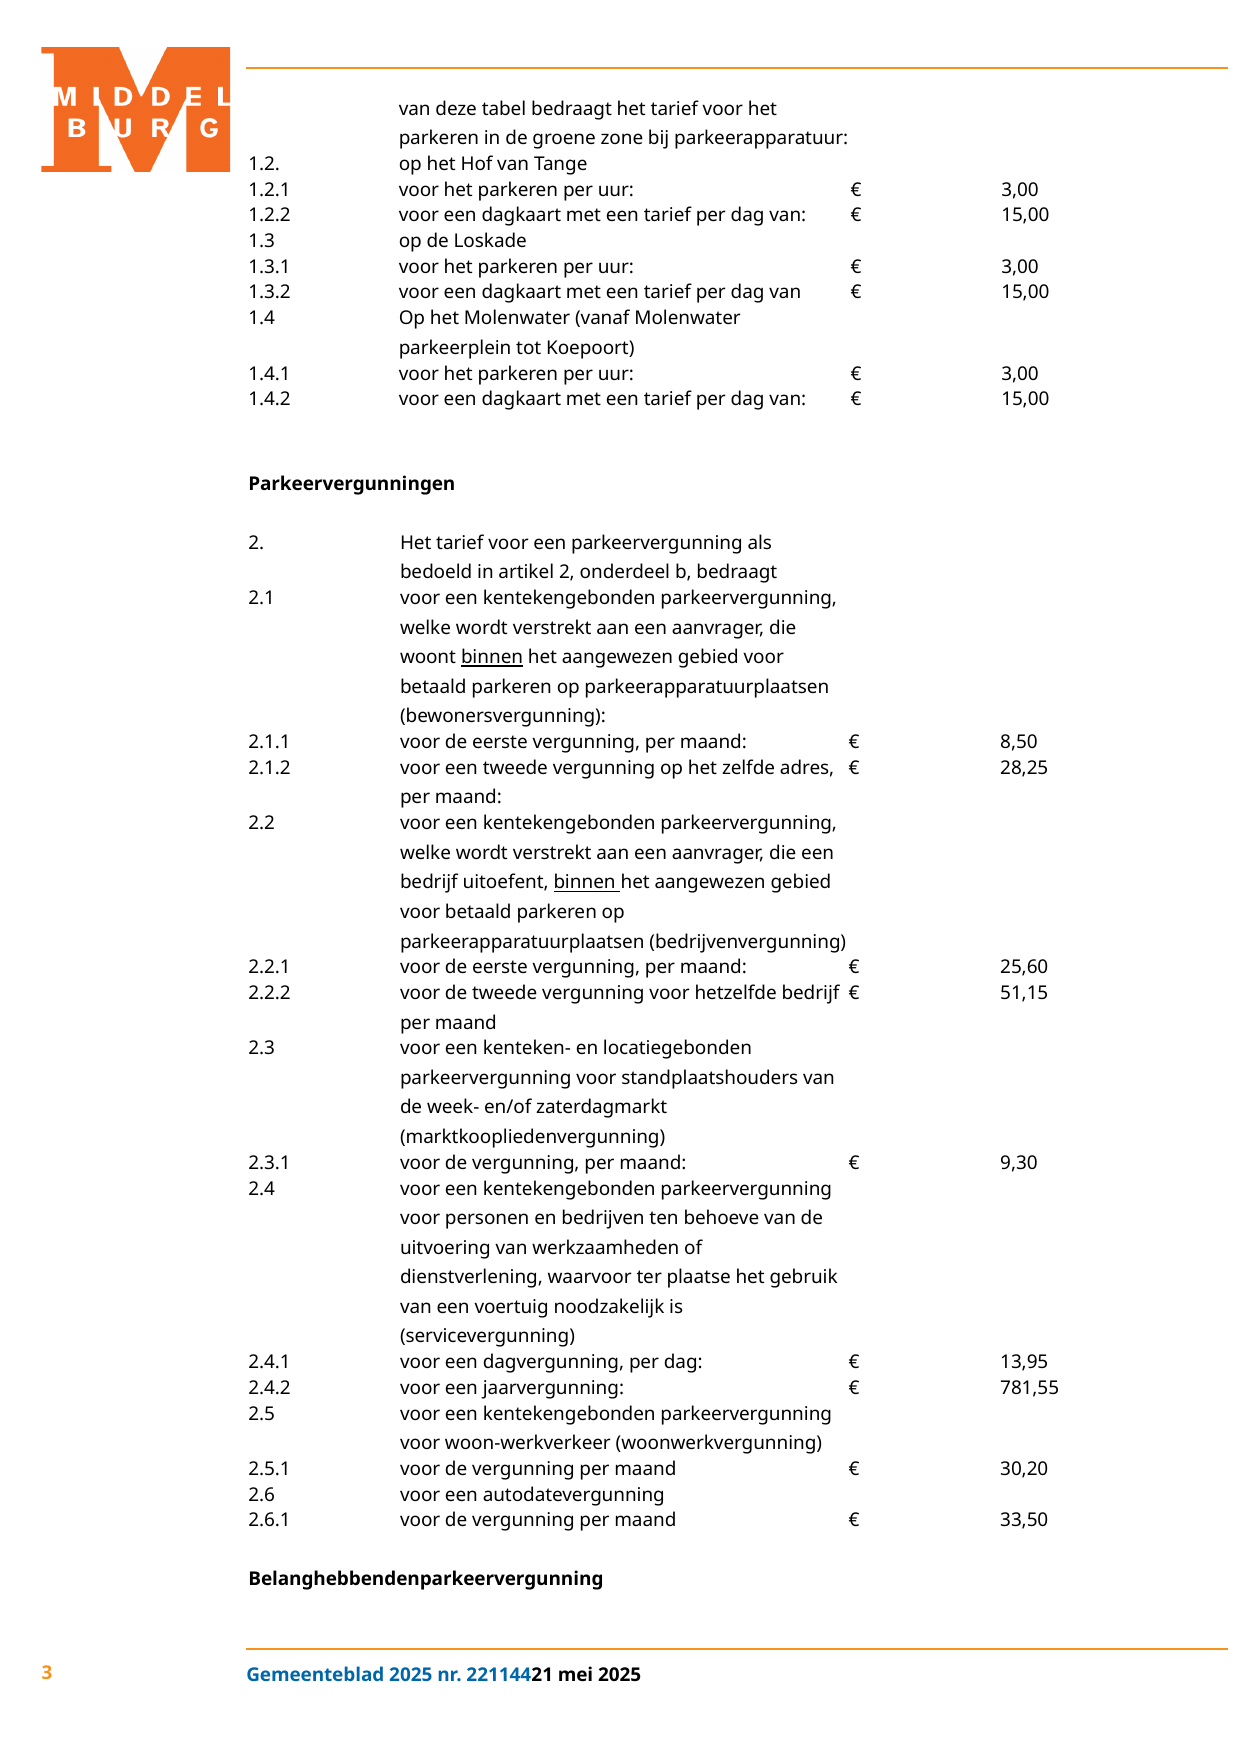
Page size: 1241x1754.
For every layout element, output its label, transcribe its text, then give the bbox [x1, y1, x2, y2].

table_cell € [848, 1455, 1000, 1481]
table_cell 30,20 [1000, 1455, 1152, 1481]
table_cell [399, 411, 850, 437]
table_cell 1.4.1 [248, 360, 398, 386]
table_cell Op het Molenwater (vanaf Molenwater parkeerplein tot Koepoort) [399, 305, 850, 360]
table_cell [850, 95, 1001, 150]
table_cell 2.1.2 [248, 754, 400, 809]
table_cell [1000, 1400, 1152, 1455]
table_cell [1000, 810, 1152, 953]
table_cell 1.3.1 [248, 253, 398, 279]
table_cell € [848, 1507, 1000, 1532]
table_cell € [848, 729, 1000, 754]
table_cell 2.1 [248, 584, 400, 728]
table_cell 15,00 [1001, 202, 1152, 227]
table_cell 51,15 [1000, 979, 1152, 1034]
table_cell voor een kenteken- en locatiegebonden parkeervergunning voor standplaatshouders van de week- en/of zaterdagmarkt (marktkoopliedenvergunning) [400, 1035, 848, 1149]
table_cell voor de vergunning, per maand: [400, 1149, 848, 1175]
table_cell 2.2.1 [248, 954, 400, 979]
table_cell 2.5 [248, 1400, 400, 1455]
table_cell [848, 1035, 1000, 1149]
table_cell voor een kentekengebonden parkeervergunning, welke wordt verstrekt aan een aanvrager, die woont binnen het aangewezen gebied voor betaald parkeren op parkeerapparatuurplaatsen (bewonersvergunning): [400, 584, 848, 728]
table_cell voor het parkeren per uur: [399, 360, 850, 386]
table_cell [1001, 227, 1152, 253]
table_cell [1000, 1035, 1152, 1149]
table_header 2. [248, 529, 400, 584]
table_cell voor een tweede vergunning op het zelfde adres, per maand: [400, 754, 848, 809]
table_cell 2.1.1 [248, 729, 400, 754]
table_cell [848, 1175, 1000, 1348]
table_cell [850, 305, 1001, 360]
text Parkeervergunningen [248, 470, 1152, 496]
table_cell [850, 227, 1001, 253]
table_cell 28,25 [1000, 754, 1152, 809]
table_cell 2.4 [248, 1175, 400, 1348]
table_cell € [850, 176, 1001, 202]
table_cell [248, 411, 398, 437]
table_cell 2.3 [248, 1035, 400, 1149]
table_header [1000, 529, 1152, 584]
table_cell [1000, 1481, 1152, 1507]
table_cell 1.3 [248, 227, 398, 253]
table_cell [848, 1481, 1000, 1507]
table_cell € [848, 754, 1000, 809]
table_cell 2.5.1 [248, 1455, 400, 1481]
table_cell voor een dagvergunning, per dag: [400, 1349, 848, 1374]
table_cell voor de vergunning per maand [400, 1507, 848, 1532]
table_cell 3,00 [1001, 176, 1152, 202]
table_cell 3,00 [1001, 253, 1152, 279]
table_cell 1.2.1 [248, 176, 398, 202]
text Belanghebbendenparkeervergunning [248, 1565, 1152, 1591]
table_cell 2.2.2 [248, 979, 400, 1034]
table_cell voor een dagkaart met een tarief per dag van [399, 279, 850, 304]
table_cell € [848, 954, 1000, 979]
table_header [848, 529, 1000, 584]
table_cell 1.3.2 [248, 279, 398, 304]
table_cell voor een jaarvergunning: [400, 1374, 848, 1400]
table_cell € [850, 360, 1001, 386]
table_cell 15,00 [1001, 386, 1152, 411]
picture [41, 47, 231, 172]
table_cell 15,00 [1001, 279, 1152, 304]
table_cell voor het parkeren per uur: [399, 176, 850, 202]
table_cell voor een dagkaart met een tarief per dag van: [399, 386, 850, 411]
table_cell € [848, 1149, 1000, 1175]
table_cell voor de tweede vergunning voor hetzelfde bedrijf per maand [400, 979, 848, 1034]
table_cell € [850, 202, 1001, 227]
table_cell voor een autodatevergunning [400, 1481, 848, 1507]
table_cell [1000, 584, 1152, 728]
table_cell [848, 584, 1000, 728]
table_cell 1.2. [248, 150, 398, 176]
table_cell 9,30 [1000, 1149, 1152, 1175]
table_cell 781,55 [1000, 1374, 1152, 1400]
table_cell 2.3.1 [248, 1149, 400, 1175]
table_cell € [850, 386, 1001, 411]
table_cell 2.6.1 [248, 1507, 400, 1532]
table_cell [1001, 305, 1152, 360]
table_cell € [850, 279, 1001, 304]
table_cell 1.4 [248, 305, 398, 360]
table_cell [1001, 150, 1152, 176]
table_cell [1001, 95, 1152, 150]
table_cell 13,95 [1000, 1349, 1152, 1374]
table_cell [1001, 411, 1152, 437]
table_cell 8,50 [1000, 729, 1152, 754]
table_cell 2.4.1 [248, 1349, 400, 1374]
table_cell voor het parkeren per uur: [399, 253, 850, 279]
table_cell voor een kentekengebonden parkeervergunning, welke wordt verstrekt aan een aanvrager, die een bedrijf uitoefent, binnen het aangewezen gebied voor betaald parkeren op parkeerapparatuurplaatsen (bedrijvenvergunning) [400, 810, 848, 953]
table_cell voor een kentekengebonden parkeervergunning voor personen en bedrijven ten behoeve van de uitvoering van werkzaamheden of dienstverlening, waarvoor ter plaatse het gebruik van een voertuig noodzakelijk is (servicevergunning) [400, 1175, 848, 1348]
table_cell [848, 810, 1000, 953]
table_cell op de Loskade [399, 227, 850, 253]
table_cell van deze tabel bedraagt het tarief voor het parkeren in de groene zone bij parkeerapparatuur: [399, 95, 850, 150]
table_cell voor de vergunning per maand [400, 1455, 848, 1481]
table_cell 2.4.2 [248, 1374, 400, 1400]
table_cell [1000, 1175, 1152, 1348]
table_cell [850, 150, 1001, 176]
table_cell 2.2 [248, 810, 400, 953]
table_cell 2.6 [248, 1481, 400, 1507]
table_cell voor een dagkaart met een tarief per dag van: [399, 202, 850, 227]
table_cell [248, 95, 398, 150]
table_cell 1.4.2 [248, 386, 398, 411]
table_cell 25,60 [1000, 954, 1152, 979]
table_cell € [848, 979, 1000, 1034]
table_cell 33,50 [1000, 1507, 1152, 1532]
table_cell voor een kentekengebonden parkeervergunning voor woon-werkverkeer (woonwerkvergunning) [400, 1400, 848, 1455]
table_cell 3,00 [1001, 360, 1152, 386]
table_cell € [848, 1349, 1000, 1374]
table_cell € [850, 253, 1001, 279]
table_cell op het Hof van Tange [399, 150, 850, 176]
table_cell [848, 1400, 1000, 1455]
table_cell voor de eerste vergunning, per maand: [400, 954, 848, 979]
table_header Het tarief voor een parkeervergunning als bedoeld in artikel 2, onderdeel b, bedraagt [400, 529, 848, 584]
table_cell 1.2.2 [248, 202, 398, 227]
table_cell [850, 411, 1001, 437]
table_cell € [848, 1374, 1000, 1400]
table_cell voor de eerste vergunning, per maand: [400, 729, 848, 754]
